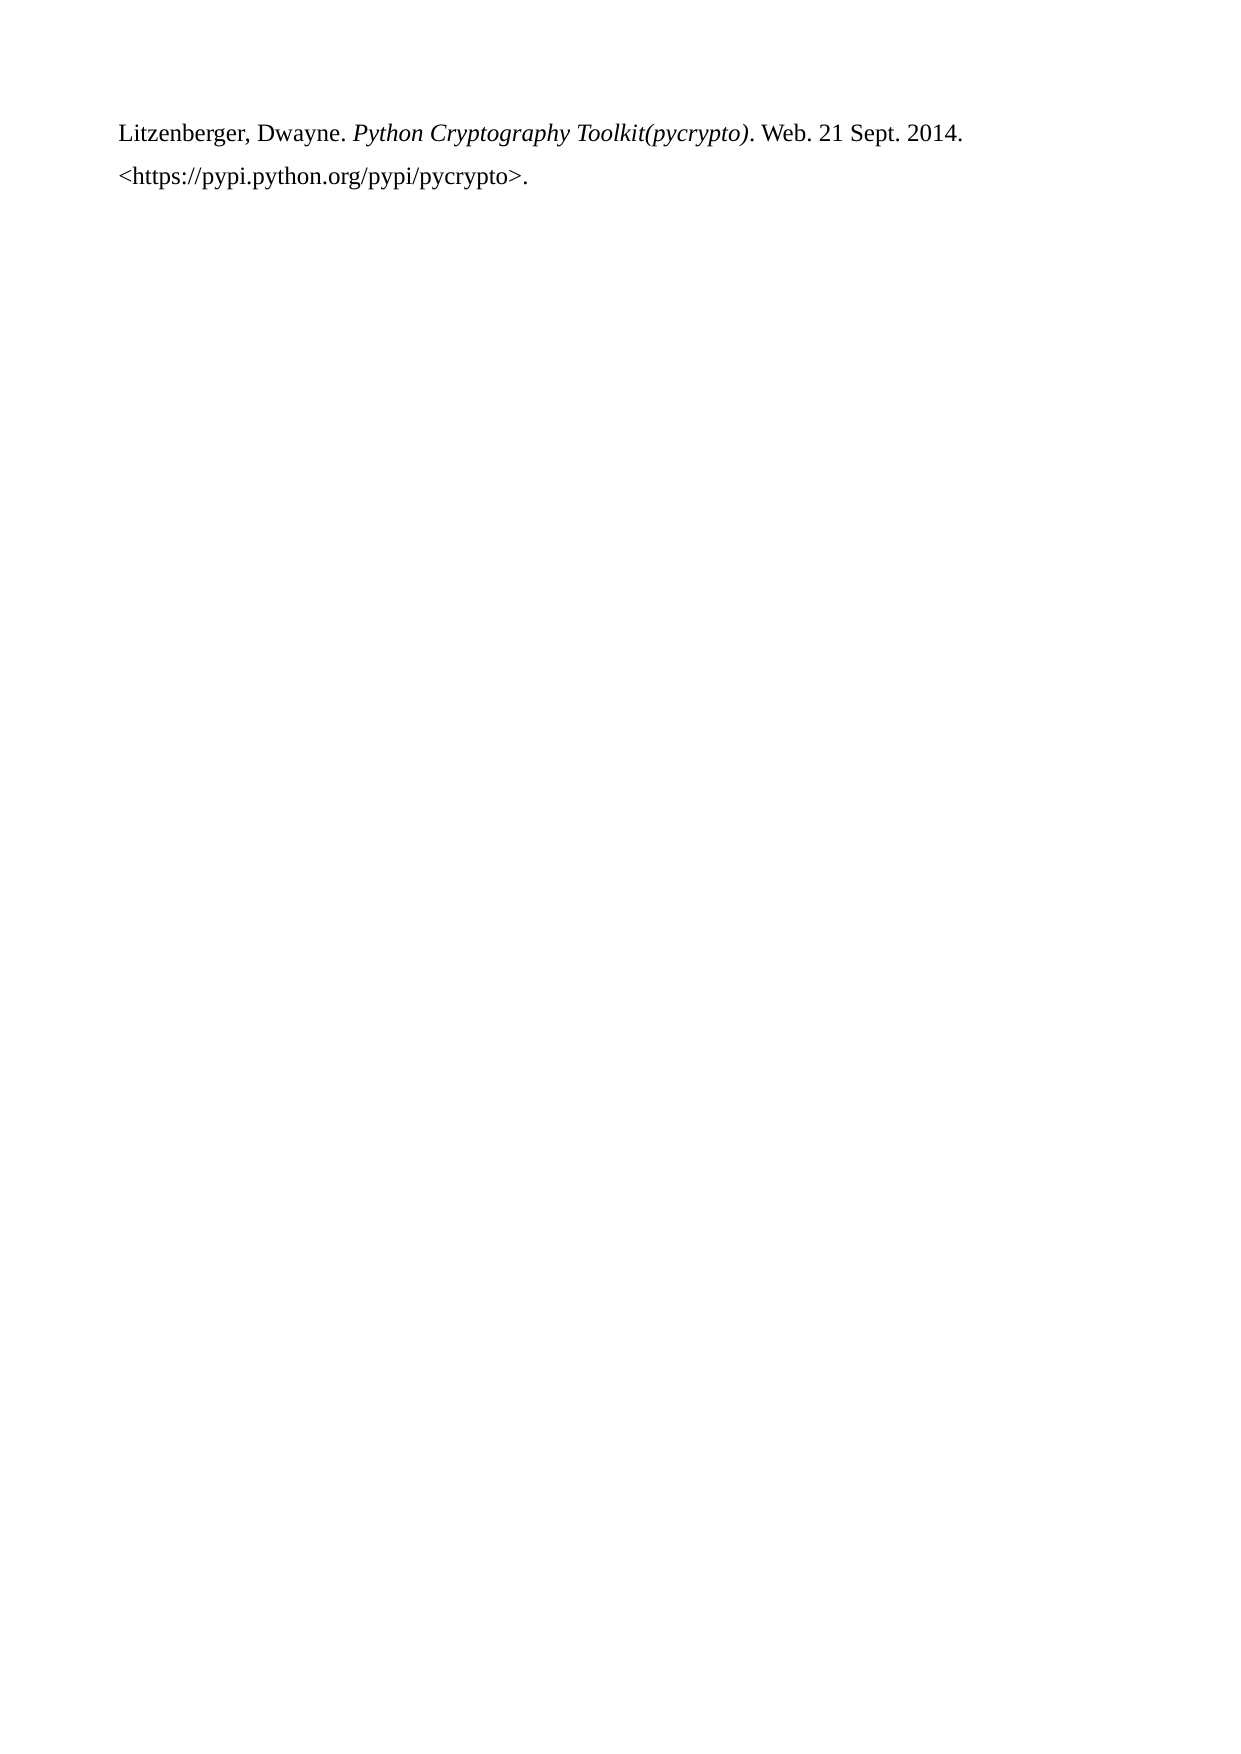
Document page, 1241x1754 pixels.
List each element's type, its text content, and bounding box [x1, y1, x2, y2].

text Litzenberger, Dwayne. Python Cryptography Toolkit(pycrypto). Web. 21 Sept. 2014. <https://pypi.python.org/pypi/pycrypto>. [118, 118, 1122, 190]
